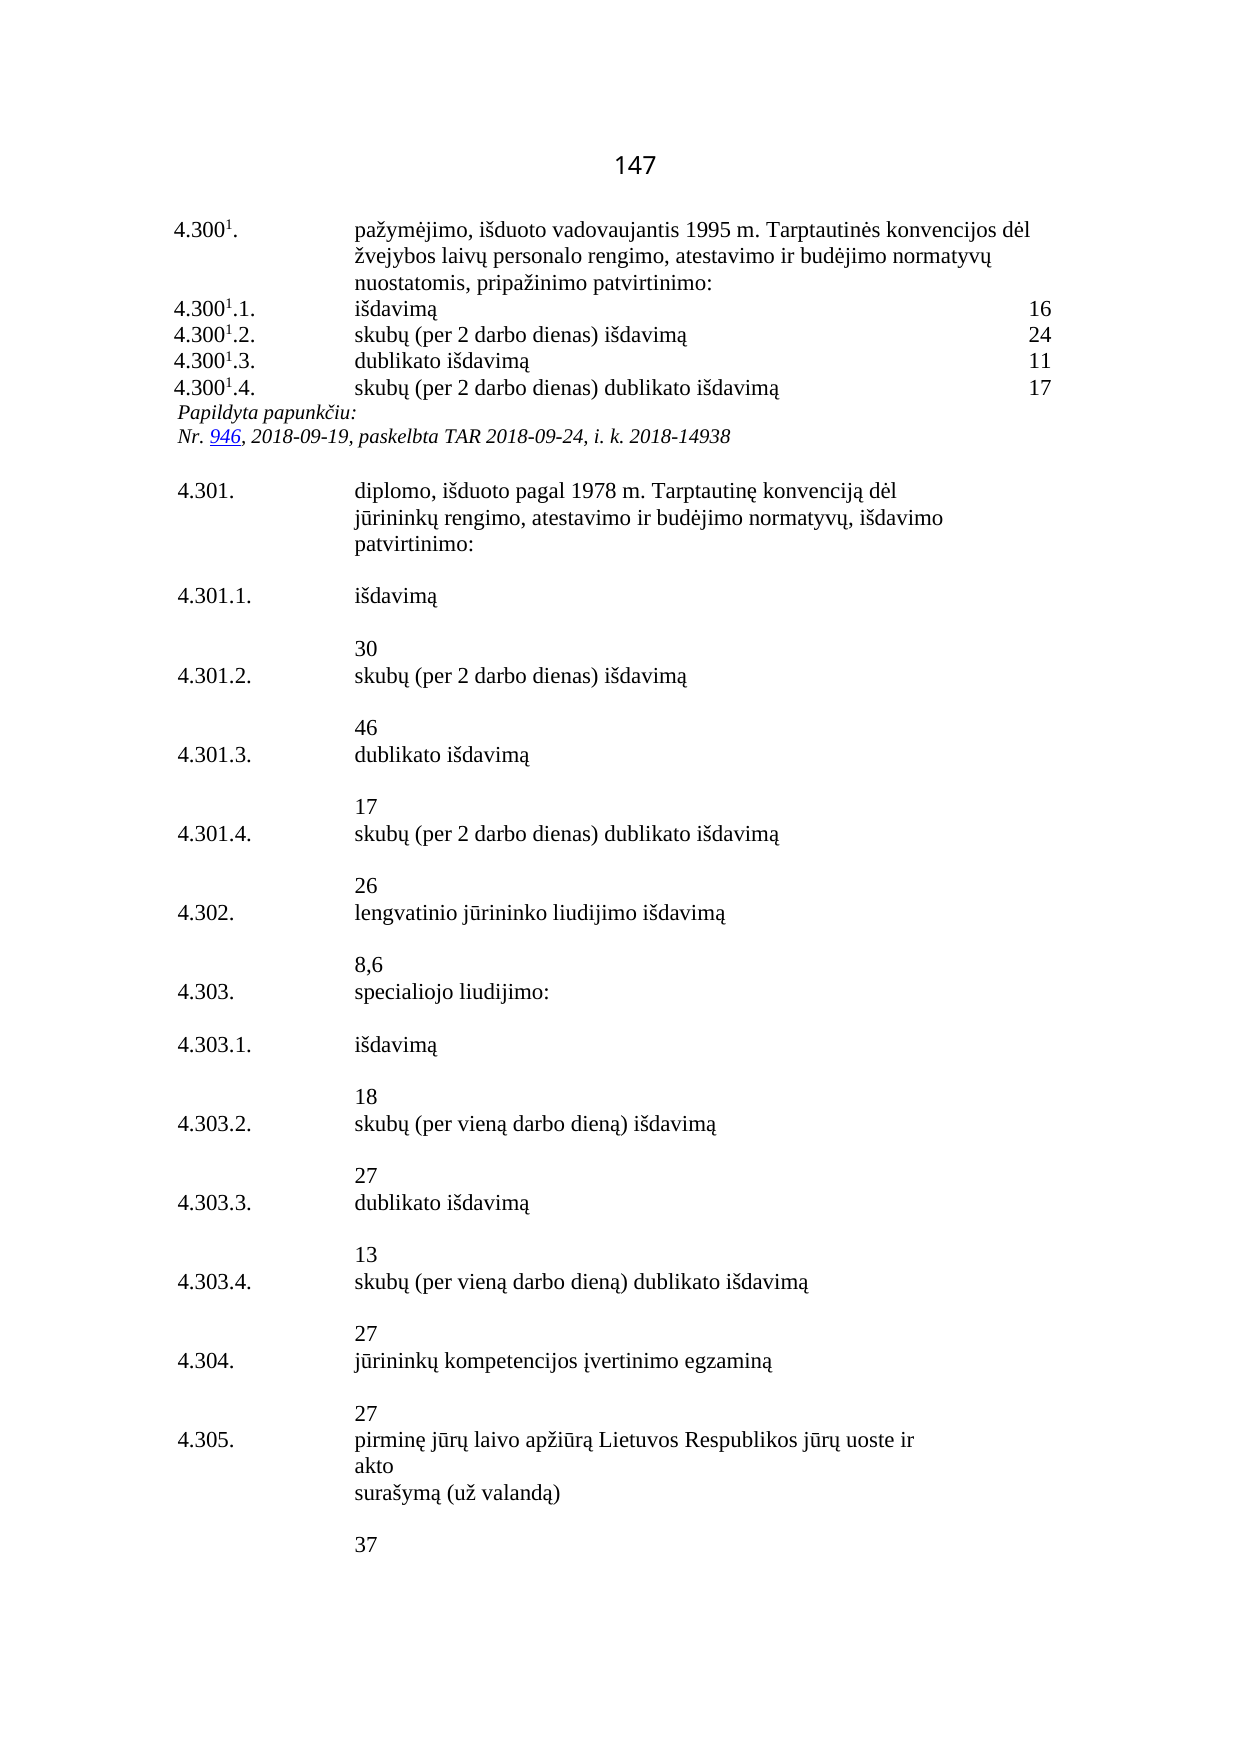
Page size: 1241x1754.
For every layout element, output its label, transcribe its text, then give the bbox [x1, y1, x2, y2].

text 4.301.2. skubų (per 2 darbo dienas) išdavimą 46 [177, 662, 945, 741]
text surašymą (už valandą) 37 [354, 1479, 945, 1558]
text 4.301.4. skubų (per 2 darbo dienas) dublikato išdavimą 26 [177, 820, 945, 899]
text 4.3001.4. skubų (per 2 darbo dienas) dublikato išdavimą 17 [174, 374, 1093, 400]
text 4.301. diplomo, išduoto pagal 1978 m. Tarptautinę konvenciją dėl [177, 477, 945, 503]
text patvirtinimo: [354, 530, 945, 583]
text 4.305. pirminę jūrų laivo apžiūrą Lietuvos Respublikos jūrų uoste ir akto [177, 1426, 945, 1479]
text jūrininkų rengimo, atestavimo ir budėjimo normatyvų, išdavimo [354, 503, 945, 530]
text 4.302. lengvatinio jūrininko liudijimo išdavimą 8,6 [177, 899, 945, 978]
text 4.3001.3. dublikato išdavimą 11 [174, 348, 1093, 374]
text Nr. 946, 2018-09-19, paskelbta TAR 2018-09-24, i. k. 2018-14938 [177, 424, 1093, 448]
text 4.3001.2. skubų (per 2 darbo dienas) išdavimą 24 [174, 321, 1093, 348]
text 4.301.3. dublikato išdavimą 17 [177, 741, 945, 820]
text 4.303.2. skubų (per vieną darbo dieną) išdavimą 27 [177, 1110, 945, 1189]
text 4.304. jūrininkų kompetencijos įvertinimo egzaminą 27 [177, 1347, 945, 1426]
text 4.303.3. dublikato išdavimą 13 [177, 1189, 945, 1268]
text 4.3001.1. išdavimą 16 [174, 295, 1093, 321]
text 4.303.4. skubų (per vieną darbo dieną) dublikato išdavimą 27 [177, 1268, 945, 1347]
text 4.301.1. išdavimą 30 [177, 583, 945, 662]
text 4.303.1. išdavimą 18 [177, 1031, 945, 1110]
text 4.3001. pažymėjimo, išduoto vadovaujantis 1995 m. Tarptautinės konvencijos dėl žvejybos laivų personalo rengimo, atestavimo ir budėjimo normatyvų nuostatomis, pripažinimo patvirtinimo: [174, 216, 1093, 295]
text 4.303. specialiojo liudijimo: [177, 978, 945, 1031]
text Papildyta papunkčiu: [177, 400, 1093, 424]
